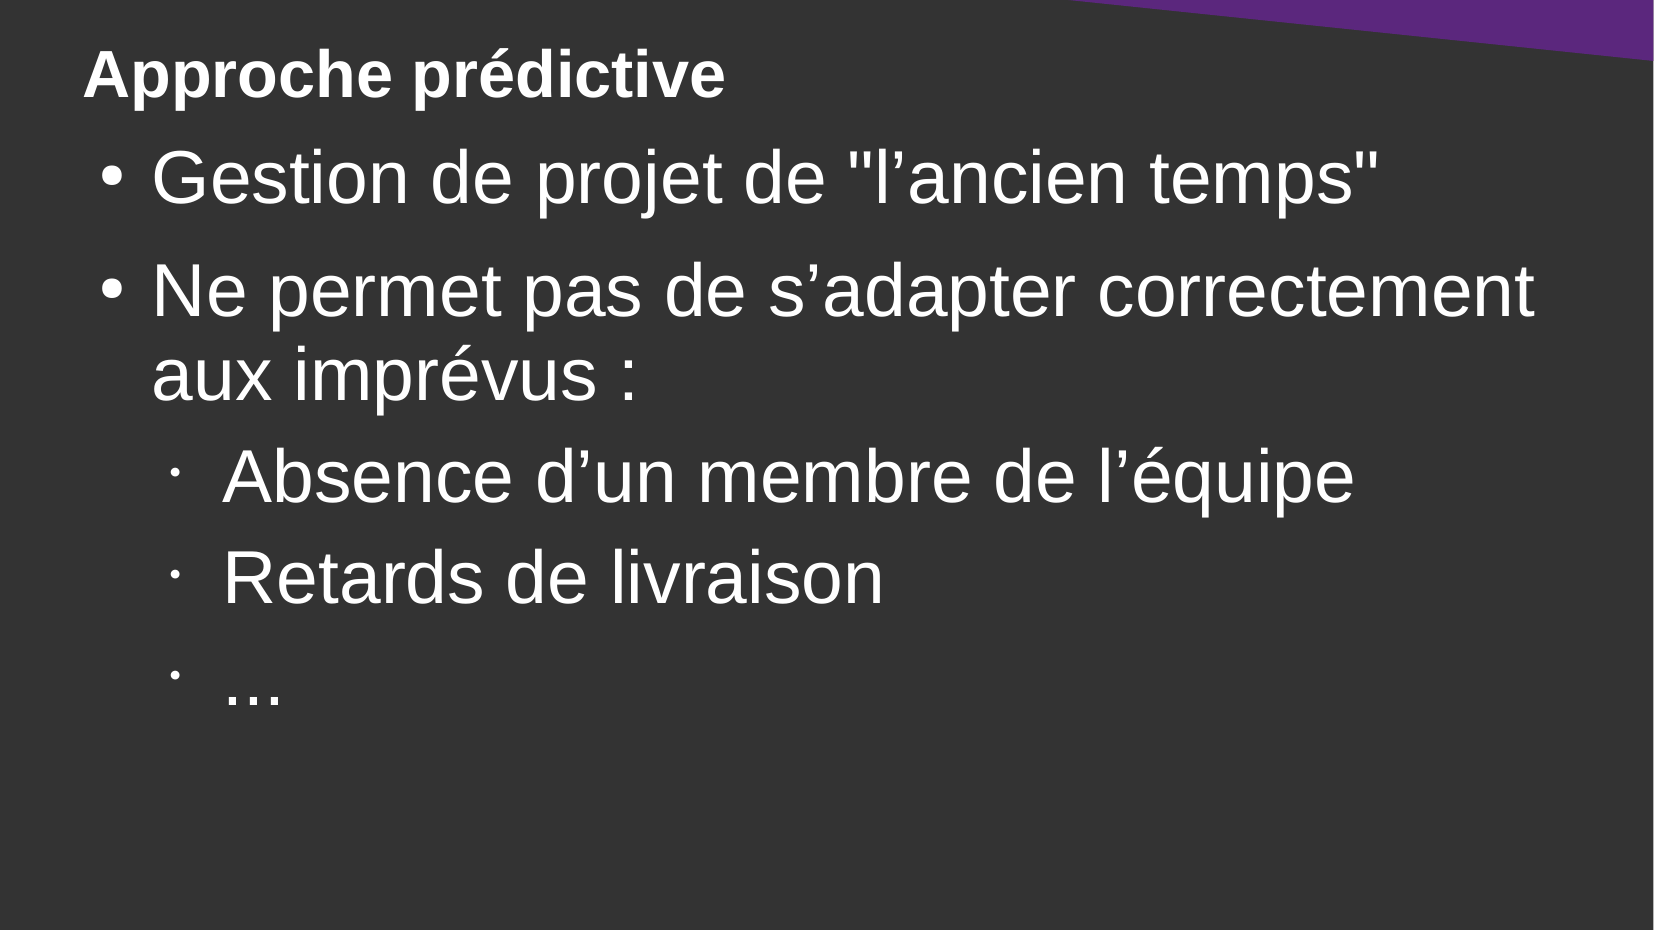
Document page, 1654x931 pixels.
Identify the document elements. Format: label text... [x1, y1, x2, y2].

title Approche prédictive [82, 37, 1571, 122]
text_box [1068, 0, 1654, 62]
list Gestion de projet de "l’ancien temps" Ne permet pas de s’adapter correctement aux imprévus : Absence d’un membre de l’équipe Retards de livraison ... [80, 135, 1620, 768]
